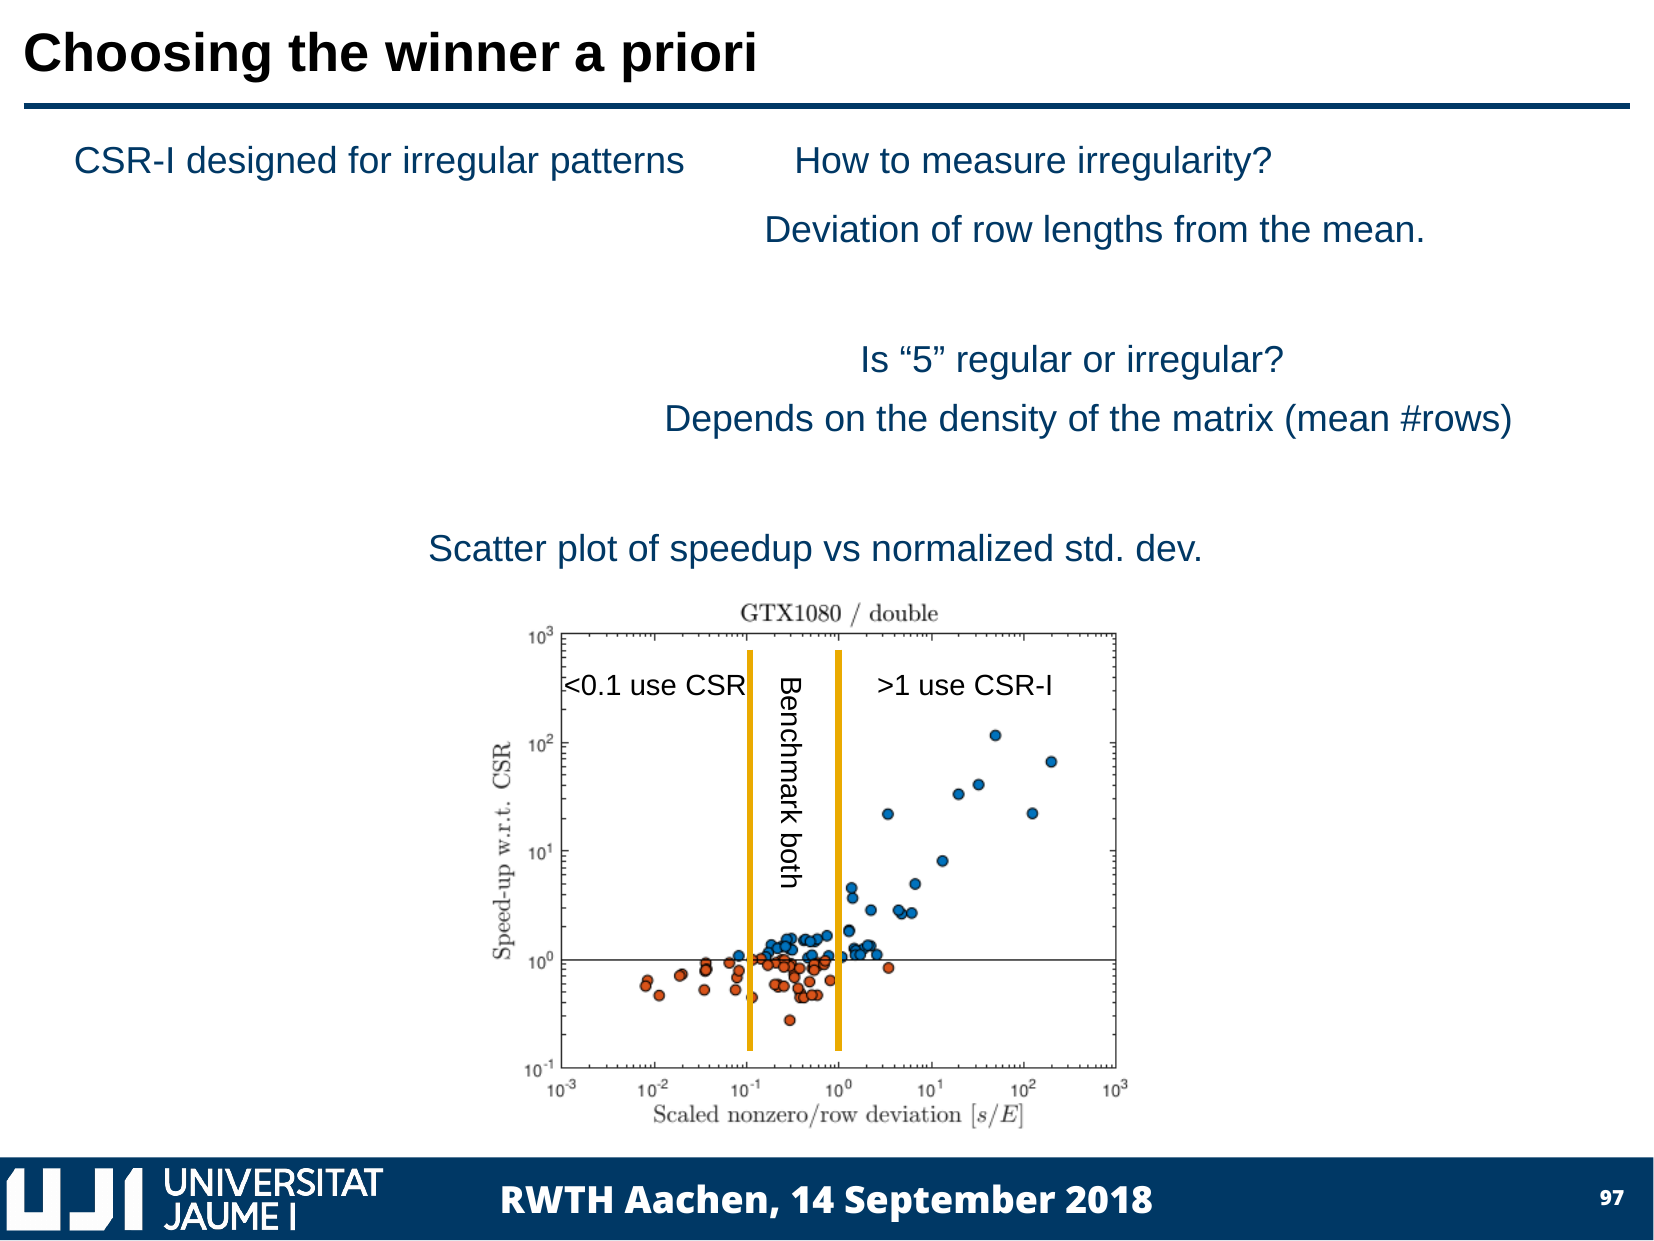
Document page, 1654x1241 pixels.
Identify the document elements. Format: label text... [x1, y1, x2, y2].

text_box Is “5” regular or irregular? [845, 330, 1300, 388]
text_box Deviation of row lengths from the mean. [749, 200, 1441, 258]
text_box <0.1 use CSR [549, 661, 762, 710]
text_box Depends on the density of the matrix (mean #rows) [649, 389, 1529, 447]
text_box How to measure irregularity? [779, 132, 1288, 190]
picture [472, 585, 1146, 1146]
text_box CSR-I designed for irregular patterns [59, 132, 701, 190]
title Choosing the winner a priori [23, 0, 1630, 107]
picture [0, 1158, 390, 1241]
text_box Scatter plot of speedup vs normalized std. dev. [413, 519, 1244, 577]
text_box Benchmark both [767, 661, 815, 910]
text_box >1 use CSR-I [862, 661, 1069, 710]
